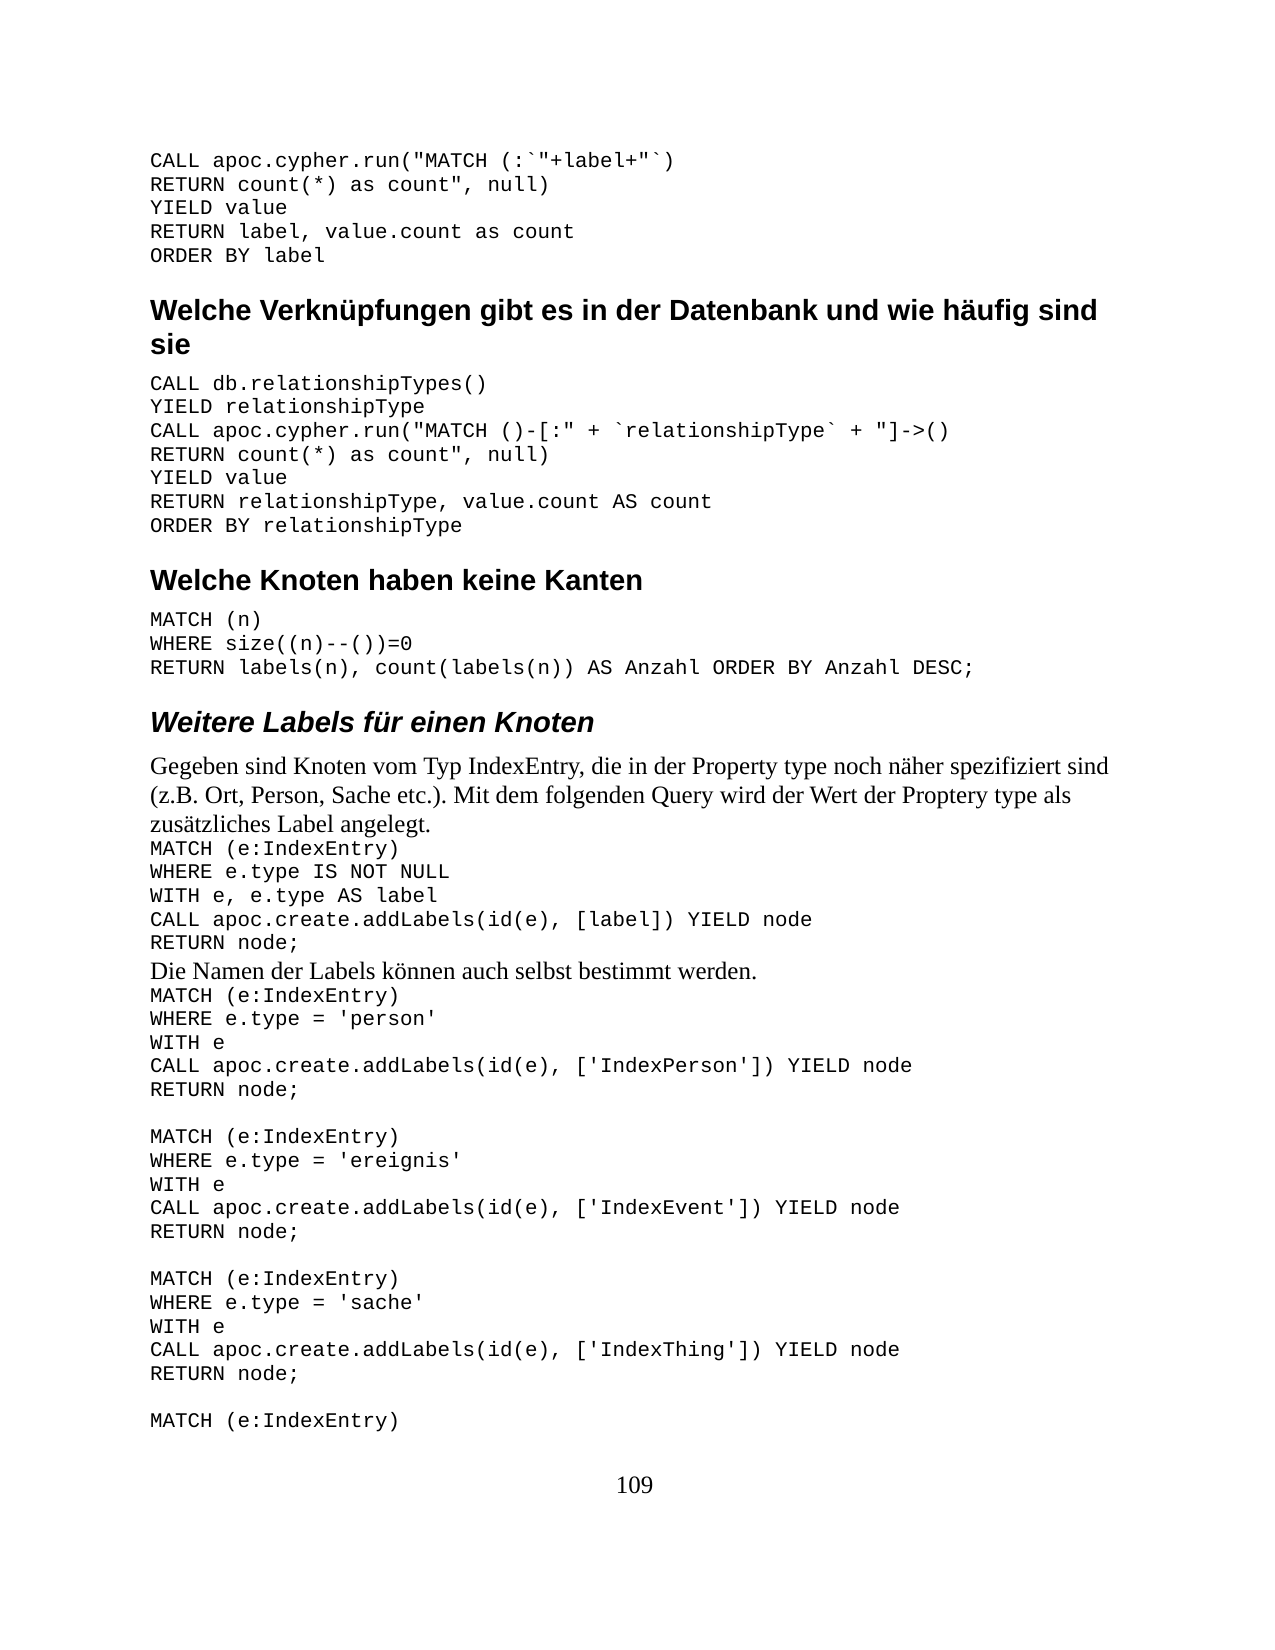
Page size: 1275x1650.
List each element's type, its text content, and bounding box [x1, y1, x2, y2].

subtitle Welche Verknüpfungen gibt es in der Datenbank und wie häufig sind sie [150, 293, 1125, 360]
text CALL apoc.cypher.run("MATCH ()-[:" + `relationshipType` + "]->() [150, 420, 1125, 444]
subtitle Welche Knoten haben keine Kanten [150, 563, 1125, 597]
text WHERE e.type = 'person' [150, 1008, 1125, 1032]
text Gegeben sind Knoten vom Typ IndexEntry, die in der Property type noch näher spezifiziert sind (z.B. Ort, Person, Sache etc.). Mit dem folgenden Query wird der Wert der Proptery type als zusätzliches Label angelegt. [150, 751, 1125, 838]
text WHERE e.type IS NOT NULL [150, 861, 1125, 885]
text Die Namen der Labels können auch selbst bestimmt werden. [150, 956, 1125, 984]
text YIELD value [150, 197, 1125, 221]
text WITH e [150, 1032, 1125, 1056]
text WITH e [150, 1174, 1125, 1197]
text RETURN labels(n), count(labels(n)) AS Anzahl ORDER BY Anzahl DESC; [150, 657, 1125, 680]
text RETURN count(*) as count", null) [150, 174, 1125, 197]
text RETURN node; [150, 932, 1125, 956]
text MATCH (n) [150, 609, 1125, 633]
text RETURN node; [150, 1363, 1125, 1387]
text WHERE e.type = 'sache' [150, 1292, 1125, 1316]
text YIELD relationshipType [150, 396, 1125, 420]
text MATCH (e:IndexEntry) [150, 1268, 1125, 1292]
text CALL apoc.create.addLabels(id(e), ['IndexThing']) YIELD node [150, 1339, 1125, 1363]
text CALL apoc.cypher.run("MATCH (:`"+label+"`) [150, 150, 1125, 174]
text MATCH (e:IndexEntry) [150, 1410, 1125, 1434]
text MATCH (e:IndexEntry) [150, 984, 1125, 1008]
text MATCH (e:IndexEntry) [150, 838, 1125, 861]
text WHERE e.type = 'ereignis' [150, 1150, 1125, 1174]
text ORDER BY label [150, 244, 1125, 268]
text RETURN label, value.count as count [150, 221, 1125, 244]
text RETURN relationshipType, value.count AS count [150, 491, 1125, 515]
text ORDER BY relationshipType [150, 515, 1125, 538]
text WITH e, e.type AS label [150, 885, 1125, 908]
text WITH e [150, 1316, 1125, 1339]
text RETURN node; [150, 1221, 1125, 1245]
subtitle Weitere Labels für einen Knoten [150, 705, 1125, 739]
text YIELD value [150, 467, 1125, 491]
text RETURN count(*) as count", null) [150, 444, 1125, 467]
text CALL db.relationshipTypes() [150, 373, 1125, 396]
text CALL apoc.create.addLabels(id(e), ['IndexEvent']) YIELD node [150, 1197, 1125, 1221]
text MATCH (e:IndexEntry) [150, 1126, 1125, 1150]
text CALL apoc.create.addLabels(id(e), [label]) YIELD node [150, 908, 1125, 932]
text CALL apoc.create.addLabels(id(e), ['IndexPerson']) YIELD node [150, 1056, 1125, 1079]
text WHERE size((n)--())=0 [150, 633, 1125, 657]
text RETURN node; [150, 1079, 1125, 1103]
